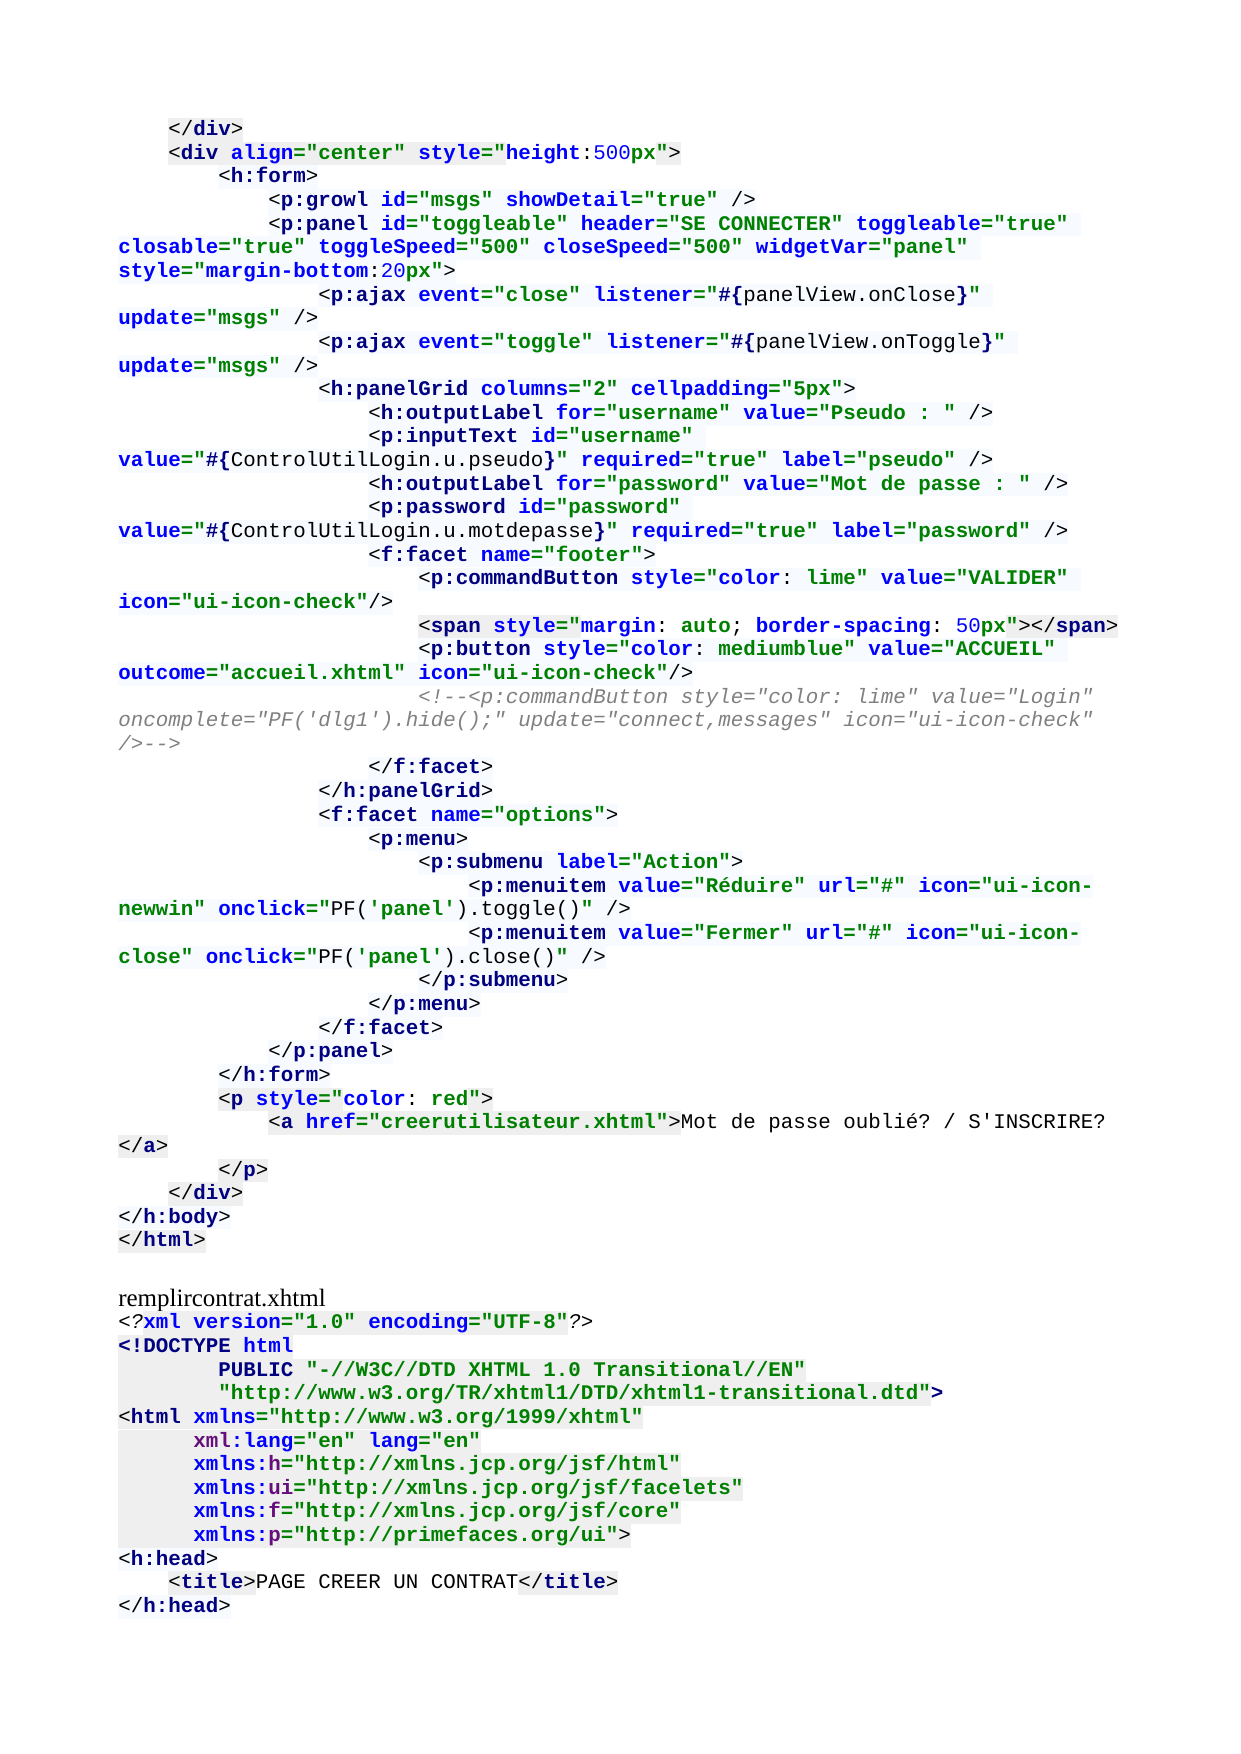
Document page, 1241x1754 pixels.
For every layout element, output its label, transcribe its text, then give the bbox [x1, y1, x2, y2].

text <p:ajax event="close" listener="#{panelView.onClose}" update="msgs" /> [118, 284, 1145, 331]
text <p:ajax event="toggle" listener="#{panelView.onToggle}" update="msgs" /> [118, 331, 1145, 378]
text xml:lang="en" lang="en" [118, 1429, 1145, 1453]
text <p:button style="color: mediumblue" value="ACCUEIL" outcome="accueil.xhtml" icon="ui-icon-check"/> [118, 638, 1145, 686]
text xmlns:p="http://primefaces.org/ui"> [118, 1524, 1145, 1548]
text <p:menuitem value="Réduire" url="#" icon="ui-icon-newwin" onclick="PF('panel').toggle()" /> [118, 875, 1145, 922]
text <div align="center" style="height:500px"> [118, 142, 1145, 165]
text <p:commandButton style="color: lime" value="VALIDER" icon="ui-icon-check"/> [118, 567, 1145, 615]
text </h:body> [118, 1206, 1145, 1229]
text <p:menu> [118, 827, 1145, 851]
text <f:facet name="footer"> [118, 544, 1145, 567]
text <f:facet name="options"> [118, 804, 1145, 827]
text remplircontrat.xhtml [118, 1283, 1145, 1311]
text </p> [118, 1158, 1145, 1182]
text <!--<p:commandButton style="color: lime" value="Login" oncomplete="PF('dlg1').hide();" update="connect,messages" icon="ui-icon-check" />--> [118, 686, 1145, 757]
text xmlns:f="http://xmlns.jcp.org/jsf/core" [118, 1501, 1145, 1524]
text <title>PAGE CREER UN CONTRAT</title> [118, 1571, 1145, 1595]
text </h:head> [118, 1595, 1145, 1619]
text <p style="color: red"> [118, 1088, 1145, 1111]
text <h:head> [118, 1548, 1145, 1571]
text <h:outputLabel for="username" value="Pseudo : " /> [118, 402, 1145, 426]
text </h:form> [118, 1064, 1145, 1088]
text </p:menu> [118, 993, 1145, 1017]
text <span style="margin: auto; border-spacing: 50px"></span> [118, 615, 1145, 638]
text </f:facet> [118, 757, 1145, 780]
text <p:submenu label="Action"> [118, 851, 1145, 875]
text <p:growl id="msgs" showDetail="true" /> [118, 189, 1145, 213]
text <?xml version="1.0" encoding="UTF-8"?> [118, 1311, 1145, 1335]
text <h:panelGrid columns="2" cellpadding="5px"> [118, 378, 1145, 402]
text </p:panel> [118, 1040, 1145, 1064]
text <a href="creerutilisateur.xhtml">Mot de passe oublié? / S'INSCRIRE?</a> [118, 1111, 1145, 1158]
text <h:outputLabel for="password" value="Mot de passe : " /> [118, 473, 1145, 496]
text <p:panel id="toggleable" header="SE CONNECTER" toggleable="true" closable="true" toggleSpeed="500" closeSpeed="500" widgetVar="panel" style="margin-bottom:20px"> [118, 213, 1145, 284]
text </h:panelGrid> [118, 780, 1145, 804]
text <h:form> [118, 165, 1145, 189]
text <p:menuitem value="Fermer" url="#" icon="ui-icon-close" onclick="PF('panel').close()" /> [118, 922, 1145, 969]
text </div> [118, 1182, 1145, 1206]
text <!DOCTYPE html [118, 1335, 1145, 1359]
text PUBLIC "-//W3C//DTD XHTML 1.0 Transitional//EN" [118, 1359, 1145, 1382]
text xmlns:ui="http://xmlns.jcp.org/jsf/facelets" [118, 1477, 1145, 1501]
text <html xmlns="http://www.w3.org/1999/xhtml" [118, 1406, 1145, 1429]
text </p:submenu> [118, 969, 1145, 993]
text <p:password id="password" value="#{ControlUtilLogin.u.motdepasse}" required="true" label="password" /> [118, 496, 1145, 544]
text xmlns:h="http://xmlns.jcp.org/jsf/html" [118, 1453, 1145, 1477]
text "http://www.w3.org/TR/xhtml1/DTD/xhtml1-transitional.dtd"> [118, 1382, 1145, 1406]
text </div> [118, 118, 1145, 142]
text <p:inputText id="username" value="#{ControlUtilLogin.u.pseudo}" required="true" label="pseudo" /> [118, 426, 1145, 473]
text </html> [118, 1229, 1145, 1253]
text </f:facet> [118, 1017, 1145, 1040]
